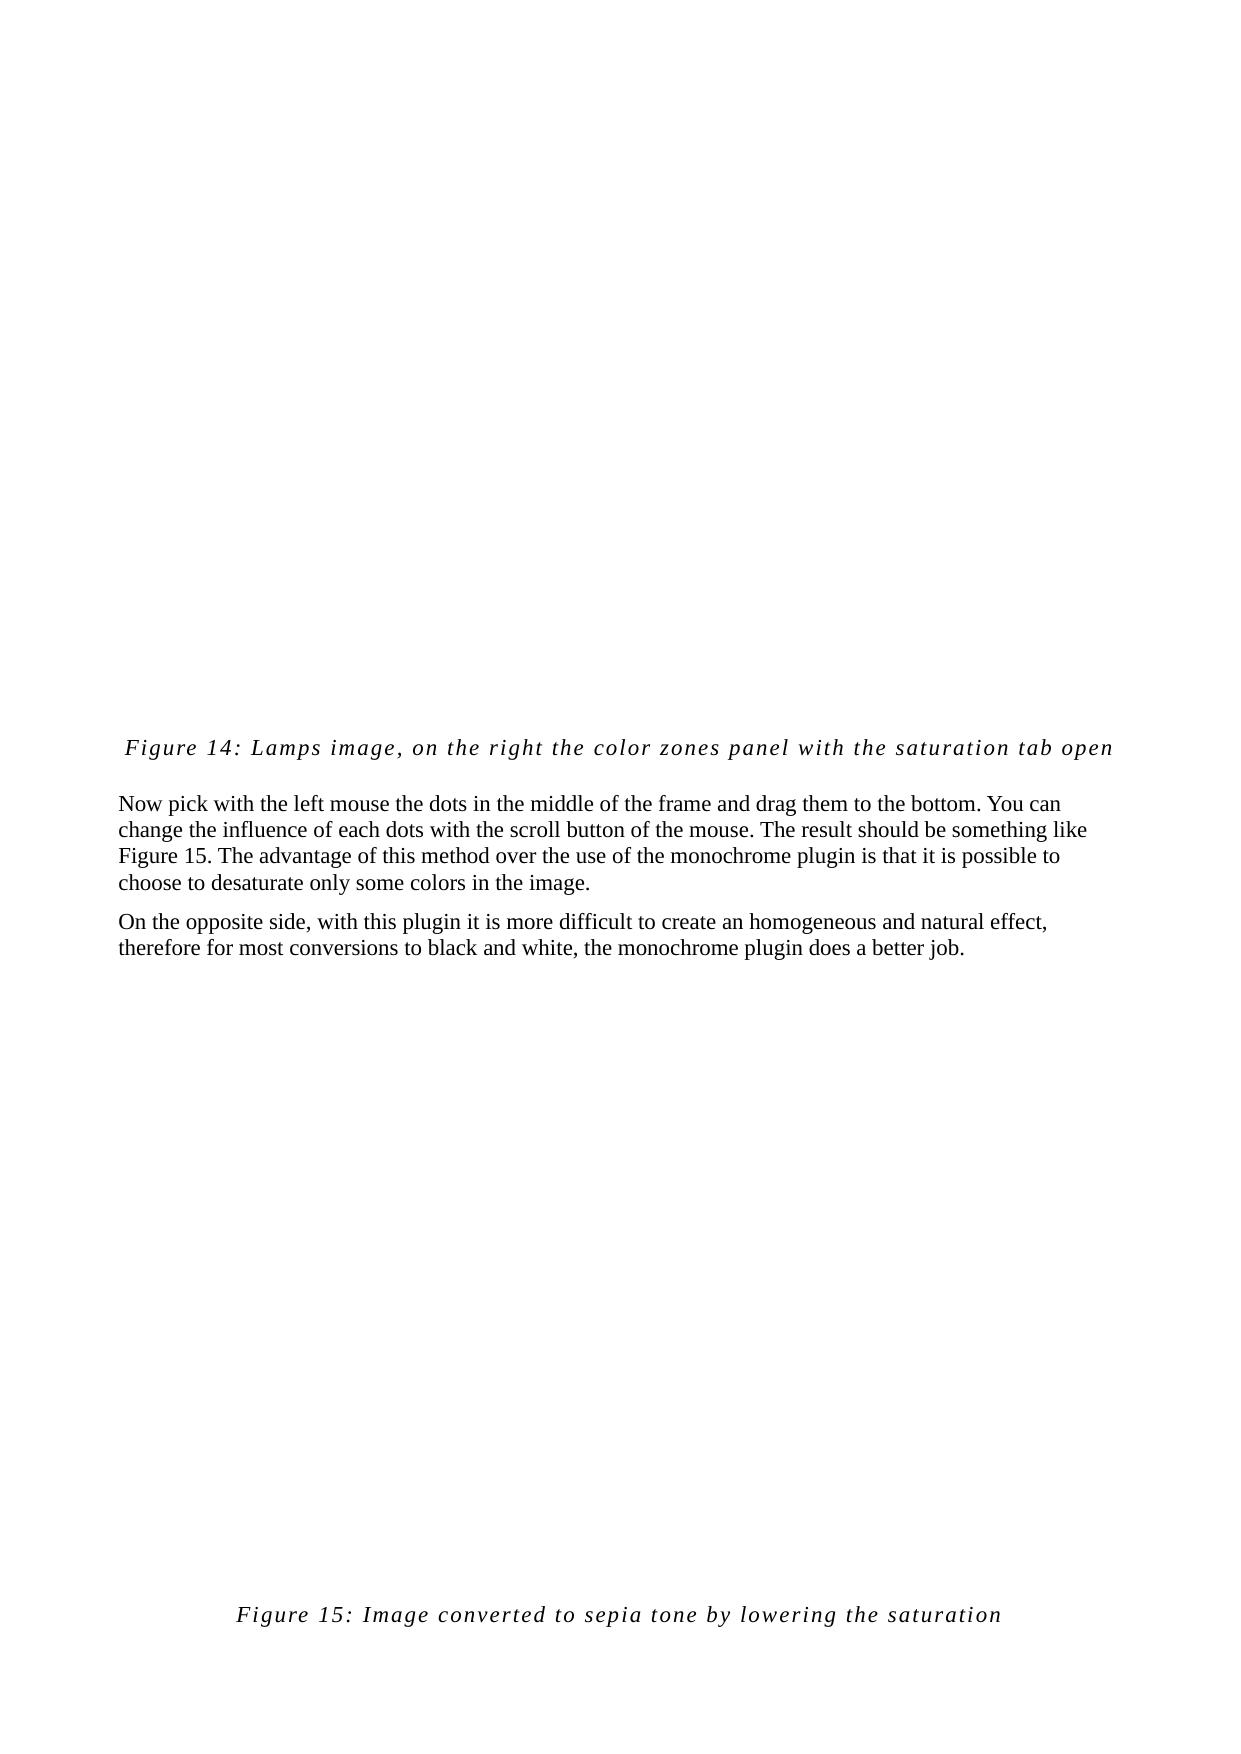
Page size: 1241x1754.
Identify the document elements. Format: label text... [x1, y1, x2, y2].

text [118, 118, 1122, 132]
text Figure 15: Image converted to sepia tone by lowering the saturation [118, 999, 1122, 1628]
text Now pick with the left mouse the dots in the middle of the frame and drag them to the bottom. You can change the influence of each dots with the scroll button of the mouse. The result should be something like Figure 15. The advantage of this method over the use of the monochrome plugin is that it is possible to choose to desaturate only some colors in the image. [118, 760, 1122, 895]
text [118, 987, 1122, 999]
text Figure 14: Lamps image, on the right the color zones panel with the saturation tab open [118, 132, 1122, 760]
